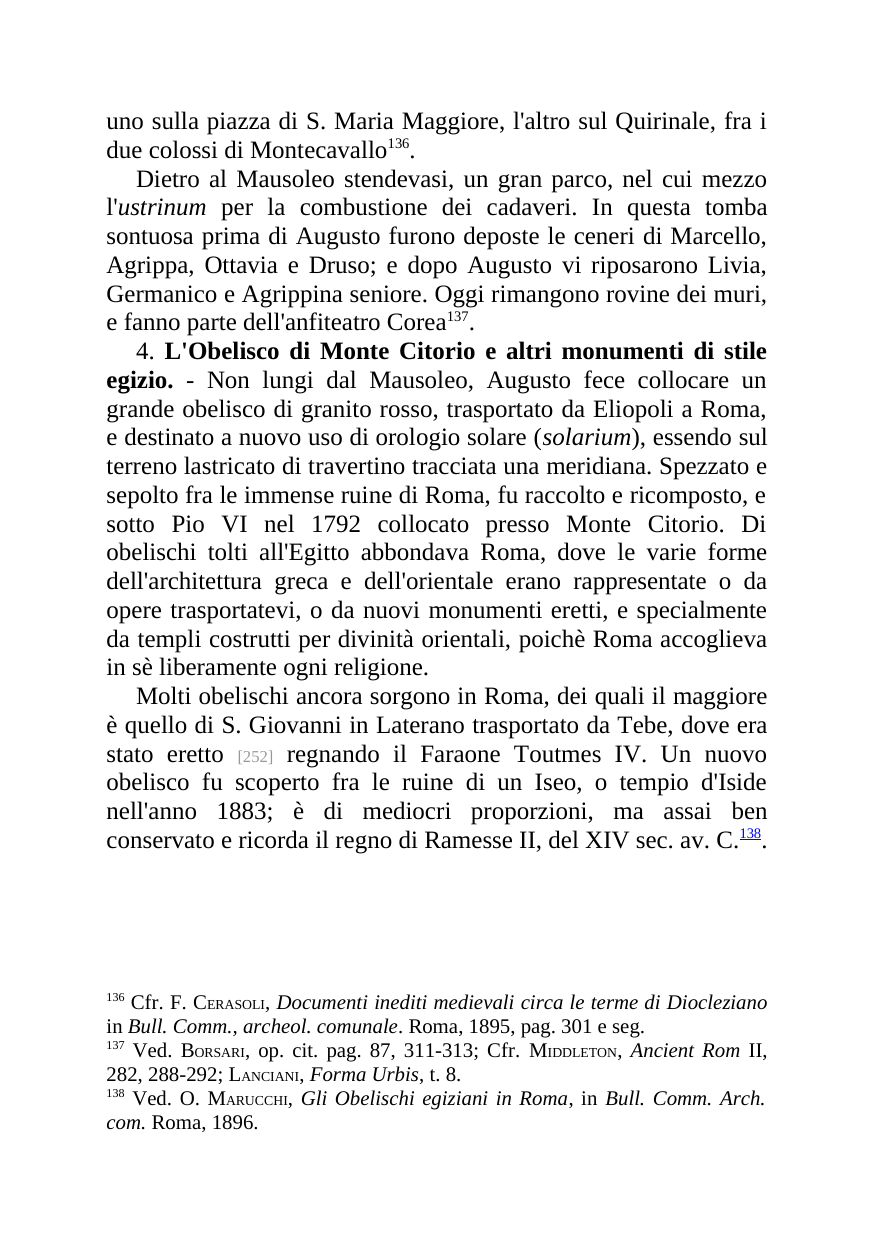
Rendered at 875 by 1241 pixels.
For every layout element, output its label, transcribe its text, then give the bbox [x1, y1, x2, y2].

text Dietro al Mausoleo stendevasi, un gran parco, nel cui mezzo l'ustrinum per la combustione dei cadaveri. In questa tomba sontuosa prima di Augusto furono deposte le ceneri di Marcello, Agrippa, Ottavia e Druso; e dopo Augusto vi riposarono Livia, Germanico e Agrippina seniore. Oggi rimangono rovine dei muri, e fanno parte dell'anfiteatro Corea. [106, 164, 768, 336]
text Molti obelischi ancora sorgono in Roma, dei quali il maggiore è quello di S. Giovanni in Laterano trasportato da Tebe, dove era stato eretto [252] regnando il Faraone Toutmes IV. Un nuovo obelisco fu scoperto fra le ruine di un Iseo, o tempio d'Iside nell'anno 1883; è di mediocri proporzioni, ma assai ben conservato e ricorda il regno di Ramesse II, del XIV sec. av. C.. [106, 681, 768, 854]
text uno sulla piazza di S. Maria Maggiore, l'altro sul Quirinale, fra i due colossi di Montecavallo. [106, 106, 768, 164]
text Cfr. F. Cerasoli, Documenti inediti medievali circa le terme di Diocleziano in Bull. Comm., archeol. comunale. Roma, 1895, pag. 301 e seg. [106, 989, 768, 1038]
text Ved. Borsari, op. cit. pag. 87, 311-313; Cfr. Middleton, Ancient Rom II, 282, 288-292; Lanciani, Forma Urbis, t. 8. [106, 1038, 768, 1086]
text Ved. O. Marucchi, Gli Obelischi egiziani in Roma, in Bull. Comm. Arch. com. Roma, 1896. [106, 1086, 768, 1134]
text 4. L'Obelisco di Monte Citorio e altri monumenti di stile egizio. - Non lungi dal Mausoleo, Augusto fece collocare un grande obelisco di granito rosso, trasportato da Eliopoli a Roma, e destinato a nuovo uso di orologio solare (solarium), essendo sul terreno lastricato di travertino tracciata una meridiana. Spezzato e sepolto fra le immense ruine di Roma, fu raccolto e ricomposto, e sotto Pio VI nel 1792 collocato presso Monte Citorio. Di obelischi tolti all'Egitto abbondava Roma, dove le varie forme dell'architettura greca e dell'orientale erano rappresentate o da opere trasportatevi, o da nuovi monumenti eretti, e specialmente da templi costrutti per divinità orientali, poichè Roma accoglieva in sè liberamente ogni religione. [106, 336, 768, 681]
